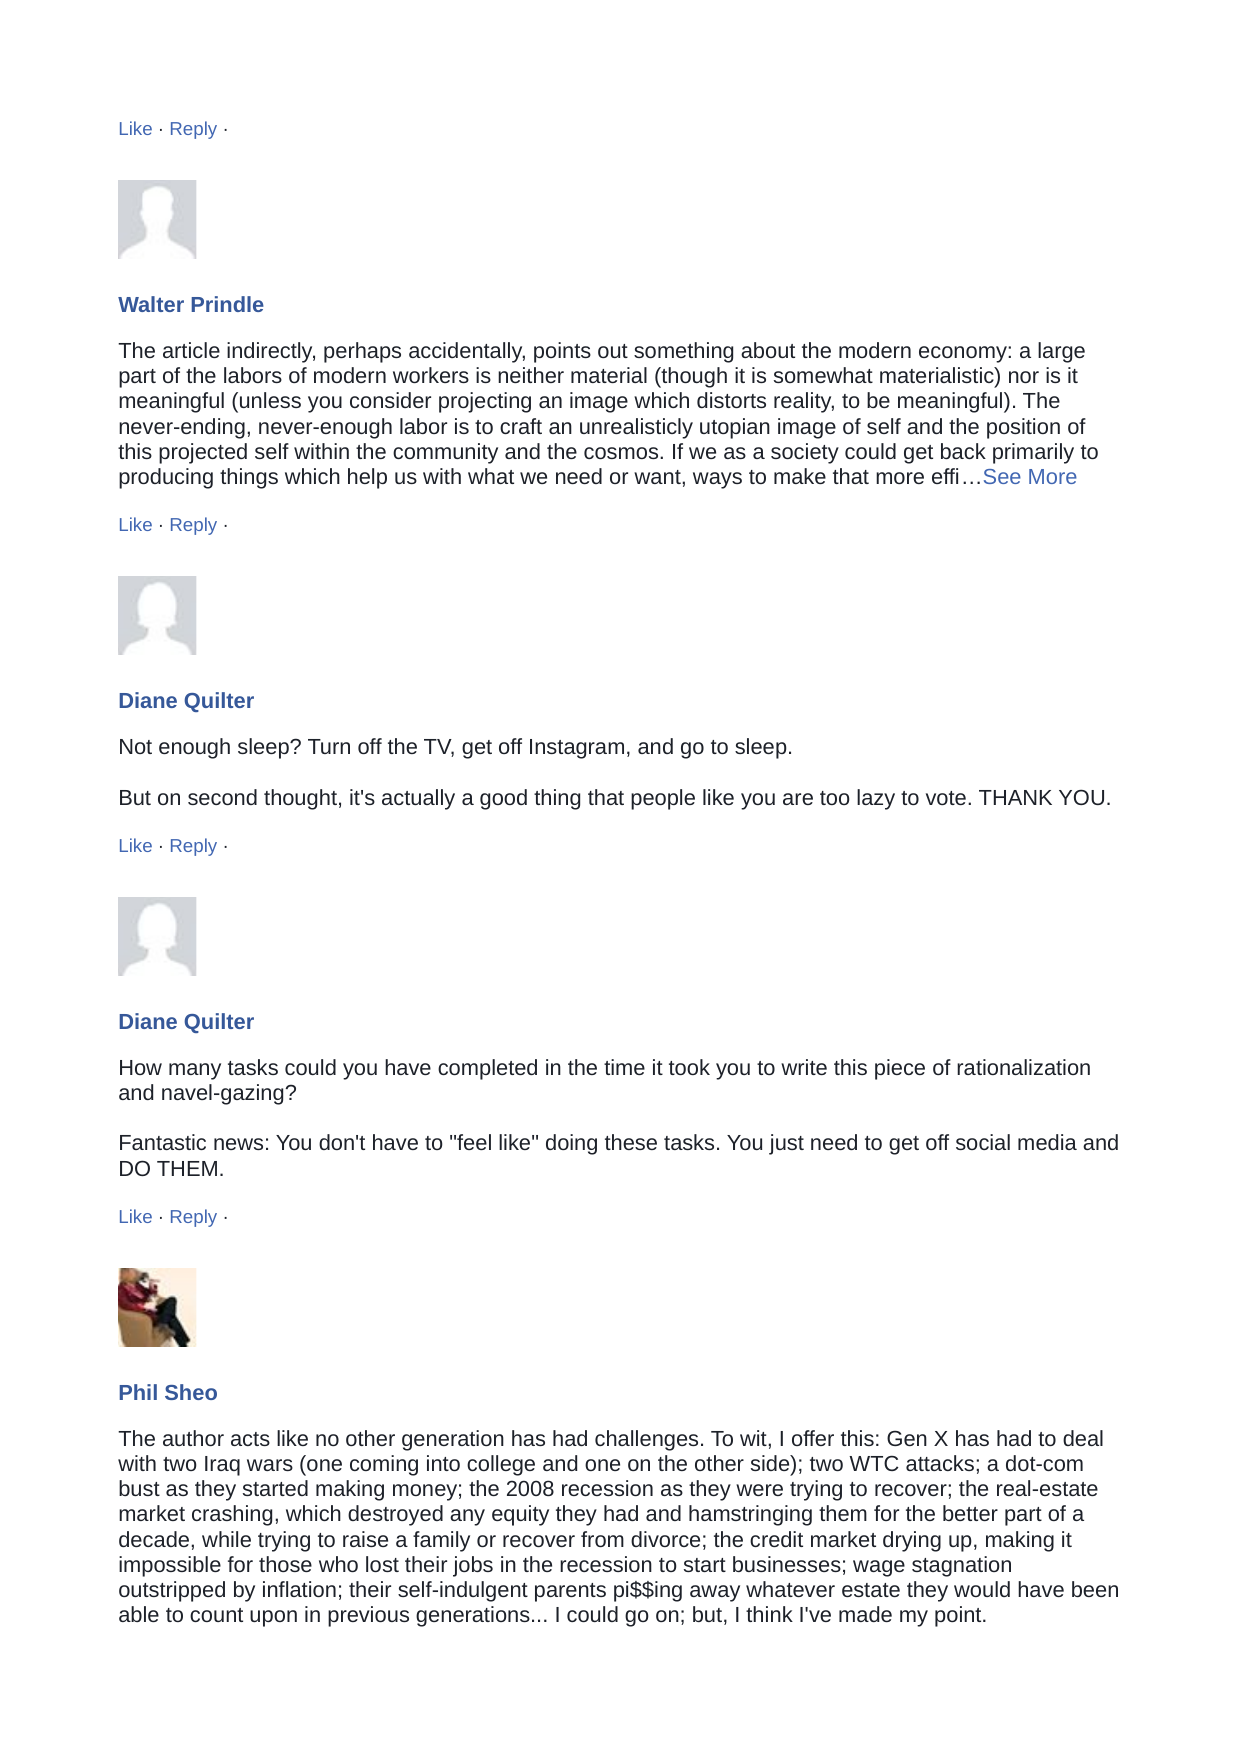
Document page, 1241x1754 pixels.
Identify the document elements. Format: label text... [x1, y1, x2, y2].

text Not enough sleep? Turn off the TV, get off Instagram, and go to sleep. But on second thought, it's actually a good thing that people like you are too lazy to vote. THANK YOU. [118, 734, 1122, 810]
text Like · Reply · [118, 118, 1122, 140]
picture [118, 1268, 197, 1347]
text Diane Quilter [118, 688, 1122, 713]
text How many tasks could you have completed in the time it took you to write this piece of rationalization and navel-gazing? Fantastic news: You don't have to "feel like" doing these tasks. You just need to get off social media and DO THEM. [118, 1055, 1122, 1181]
picture [118, 897, 197, 976]
text The article indirectly, perhaps accidentally, points out something about the modern economy: a large part of the labors of modern workers is neither material (though it is somewhat materialistic) nor is it meaningful (unless you consider projecting an image which distorts reality, to be meaningful). The never-ending, never-enough labor is to craft an unrealisticly utopian image of self and the position of this projected self within the community and the cosmos. If we as a society could get back primarily to producing things which help us with what we need or want, ways to make that more effi…See More [118, 338, 1122, 489]
text The author acts like no other generation has had challenges. To wit, I offer this: Gen X has had to deal with two Iraq wars (one coming into college and one on the other side); two WTC attacks; a dot-com bust as they started making money; the 2008 recession as they were trying to recover; the real-estate market crashing, which destroyed any equity they had and hamstringing them for the better part of a decade, while trying to raise a family or recover from divorce; the credit market drying up, making it impossible for those who lost their jobs in the recession to start businesses; wage stagnation outstripped by inflation; their self-indulgent parents pi$$ing away whatever estate they would have been able to count upon in previous generations... I could go on; but, I think I've made my point. [118, 1426, 1122, 1627]
picture [118, 180, 197, 259]
text Phil Sheo [118, 1379, 1122, 1405]
text Like · Reply · [118, 514, 1122, 536]
text Diane Quilter [118, 1009, 1122, 1034]
text Like · Reply · [118, 1206, 1122, 1227]
text Like · Reply · [118, 835, 1122, 856]
text Walter Prindle [118, 292, 1122, 317]
picture [118, 576, 197, 655]
